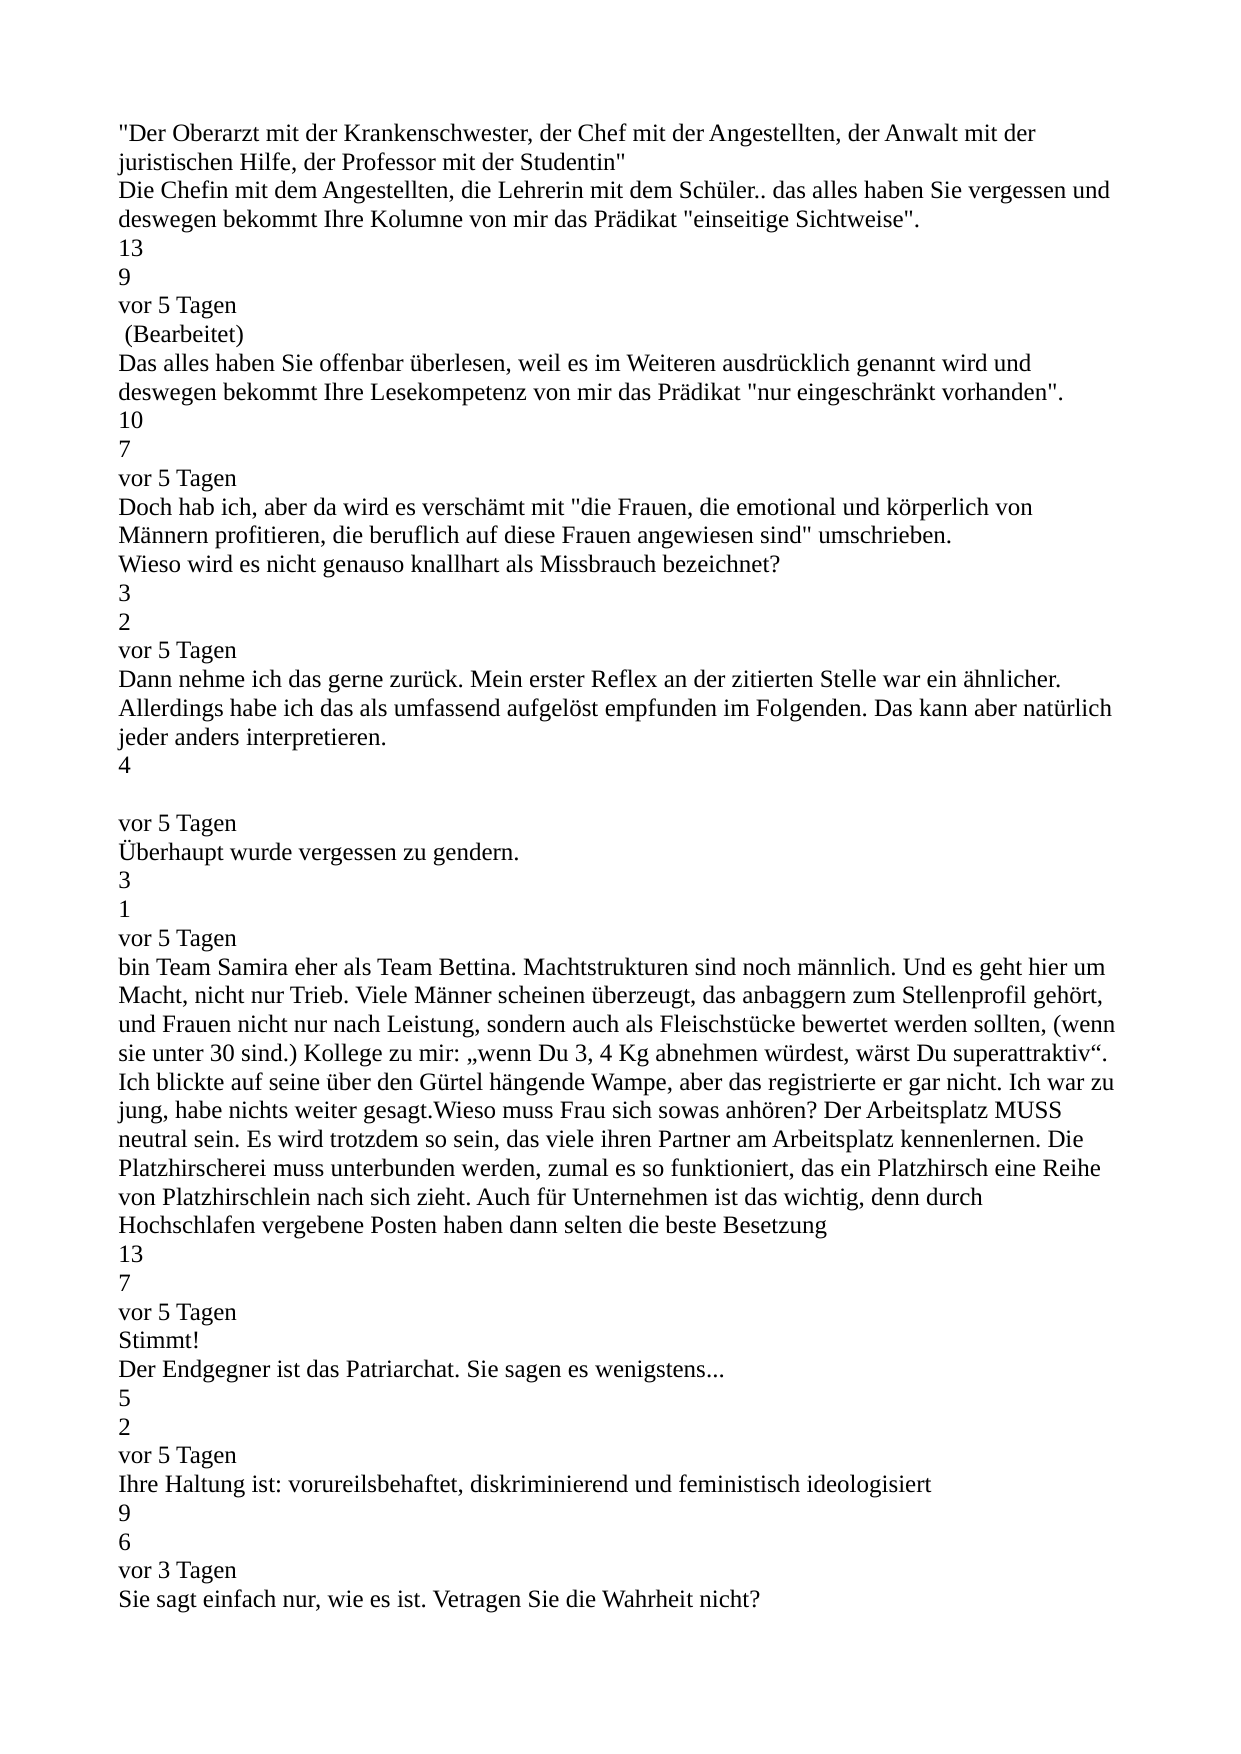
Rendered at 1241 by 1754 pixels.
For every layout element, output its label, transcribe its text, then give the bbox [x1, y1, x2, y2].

text Dann nehme ich das gerne zurück. Mein erster Reflex an der zitierten Stelle war ein ähnlicher. Allerdings habe ich das als umfassend aufgelöst empfunden im Folgenden. Das kann aber natürlich jeder anders interpretieren. [118, 664, 1122, 751]
text 6 [118, 1527, 1122, 1556]
text Stimmt! [118, 1326, 1122, 1354]
text Der Endgegner ist das Patriarchat. Sie sagen es wenigstens... [118, 1354, 1122, 1383]
text (Bearbeitet) [118, 319, 1122, 348]
text 3 [118, 578, 1122, 607]
text 9 [118, 1498, 1122, 1527]
text 10 [118, 406, 1122, 434]
text vor 5 Tagen [118, 1441, 1122, 1469]
text vor 3 Tagen [118, 1556, 1122, 1584]
text 2 [118, 1412, 1122, 1441]
text Die Chefin mit dem Angestellten, die Lehrerin mit dem Schüler.. das alles haben Sie vergessen und deswegen bekommt Ihre Kolumne von mir das Prädikat "einseitige Sichtweise". [118, 176, 1122, 233]
text Ihre Haltung ist: vorureilsbehaftet, diskriminierend und feministisch ideologisiert [118, 1469, 1122, 1498]
text 5 [118, 1383, 1122, 1412]
text 13 [118, 1239, 1122, 1268]
text 7 [118, 1268, 1122, 1297]
text Wieso wird es nicht genauso knallhart als Missbrauch bezeichnet? [118, 549, 1122, 578]
text Überhaupt wurde vergessen zu gendern. [118, 837, 1122, 866]
text 13 [118, 233, 1122, 262]
text vor 5 Tagen [118, 923, 1122, 952]
text "Der Oberarzt mit der Krankenschwester, der Chef mit der Angestellten, der Anwalt mit der juristischen Hilfe, der Professor mit der Studentin" [118, 118, 1122, 176]
text vor 5 Tagen [118, 463, 1122, 492]
text 9 [118, 262, 1122, 291]
text vor 5 Tagen [118, 1297, 1122, 1326]
text vor 5 Tagen [118, 808, 1122, 837]
text 1 [118, 894, 1122, 923]
text Doch hab ich, aber da wird es verschämt mit "die Frauen, die emotional und körperlich von Männern profitieren, die beruflich auf diese Frauen angewiesen sind" umschrieben. [118, 492, 1122, 549]
text vor 5 Tagen [118, 636, 1122, 664]
text Sie sagt einfach nur, wie es ist. Vetragen Sie die Wahrheit nicht? [118, 1584, 1122, 1613]
text 3 [118, 866, 1122, 894]
text 7 [118, 434, 1122, 463]
text vor 5 Tagen [118, 291, 1122, 319]
text Das alles haben Sie offenbar überlesen, weil es im Weiteren ausdrücklich genannt wird und deswegen bekommt Ihre Lesekompetenz von mir das Prädikat "nur eingeschränkt vorhanden". [118, 348, 1122, 406]
text 4 [118, 751, 1122, 779]
text bin Team Samira eher als Team Bettina. Machtstrukturen sind noch männlich. Und es geht hier um Macht, nicht nur Trieb. Viele Männer scheinen überzeugt, das anbaggern zum Stellenprofil gehört, und Frauen nicht nur nach Leistung, sondern auch als Fleischstücke bewertet werden sollten, (wenn sie unter 30 sind.) Kollege zu mir: „wenn Du 3, 4 Kg abnehmen würdest, wärst Du superattraktiv“. Ich blickte auf seine über den Gürtel hängende Wampe, aber das registrierte er gar nicht. Ich war zu jung, habe nichts weiter gesagt.Wieso muss Frau sich sowas anhören? Der Arbeitsplatz MUSS neutral sein. Es wird trotzdem so sein, das viele ihren Partner am Arbeitsplatz kennenlernen. Die Platzhirscherei muss unterbunden werden, zumal es so funktioniert, das ein Platzhirsch eine Reihe von Platzhirschlein nach sich zieht. Auch für Unternehmen ist das wichtig, denn durch Hochschlafen vergebene Posten haben dann selten die beste Besetzung [118, 952, 1122, 1239]
text 2 [118, 607, 1122, 636]
